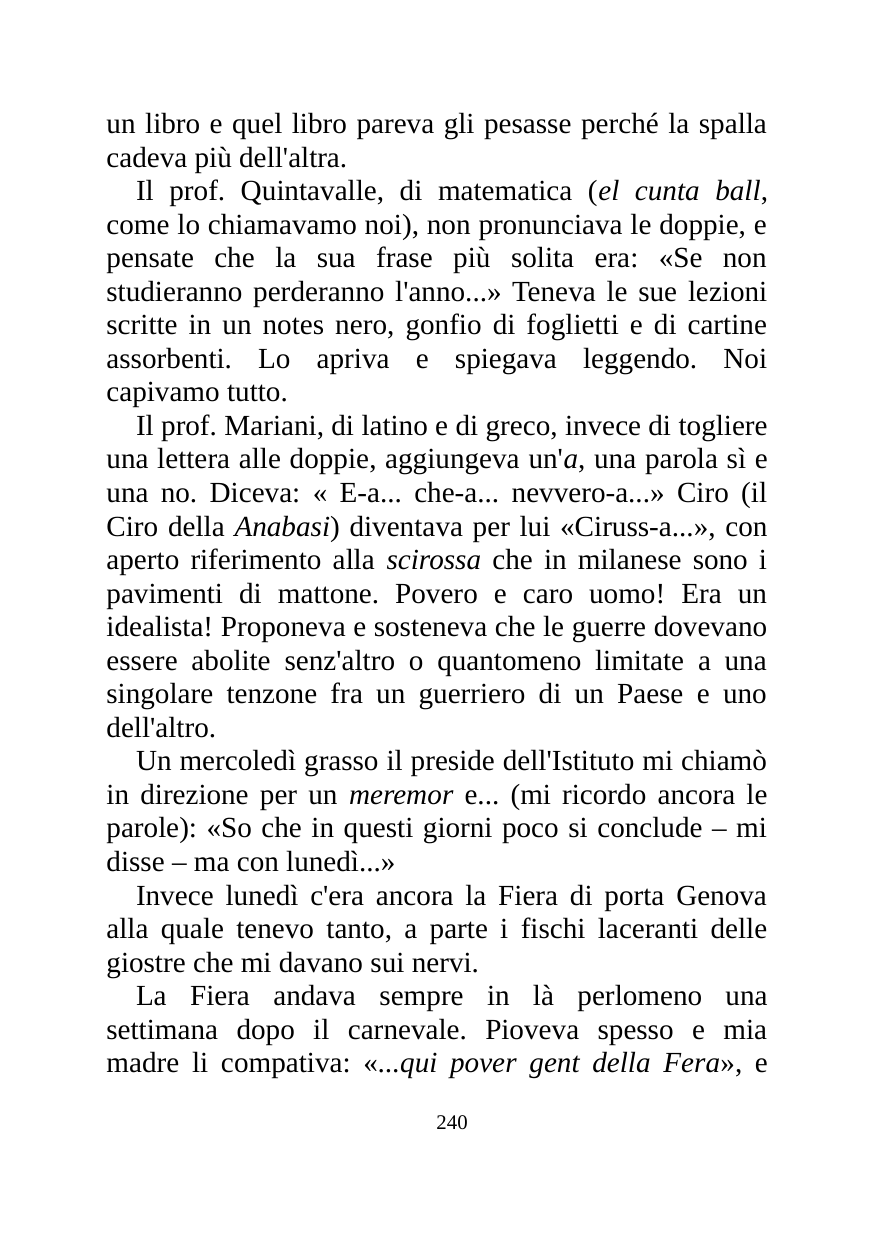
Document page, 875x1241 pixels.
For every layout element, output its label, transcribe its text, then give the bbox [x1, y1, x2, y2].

text Il prof. Mariani, di latino e di greco, invece di togliere una lettera alle doppie, aggiungeva un'a, una parola sì e una no. Diceva: « E-a... che-a... nevvero-a...» Ciro (il Ciro della Anabasi) diventava per lui «Ciruss-a...», con aperto riferimento alla scirossa che in milanese sono i pavimenti di mattone. Povero e caro uomo! Era un idealista! Proponeva e sosteneva che le guerre dovevano essere abolite senz'altro o quantomeno limitate a una singolare tenzone fra un guerriero di un Paese e uno dell'altro. [106, 408, 768, 743]
text Invece lunedì c'era ancora la Fiera di porta Genova alla quale tenevo tanto, a parte i fischi laceranti delle giostre che mi davano sui nervi. [106, 878, 768, 978]
text Un mercoledì grasso il preside dell'Istituto mi chiamò in direzione per un meremor e... (mi ricordo ancora le parole): «So che in questi giorni poco si conclude – mi disse – ma con lunedì...» [106, 743, 768, 878]
text Il prof. Quintavalle, di matematica (el cunta ball, come lo chiamavamo noi), non pronunciava le doppie, e pensate che la sua frase più solita era: «Se non studieranno perderanno l'anno...» Teneva le sue lezioni scritte in un notes nero, gonfio di foglietti e di cartine assorbenti. Lo apriva e spiegava leggendo. Noi capivamo tutto. [106, 173, 768, 408]
text un libro e quel libro pareva gli pesasse perché la spalla cadeva più dell'altra. [106, 106, 768, 173]
text La Fiera andava sempre in là perlomeno una settimana dopo il carnevale. Pioveva spesso e mia madre li compativa: «...qui pover gent della Fera», e [106, 978, 768, 1079]
